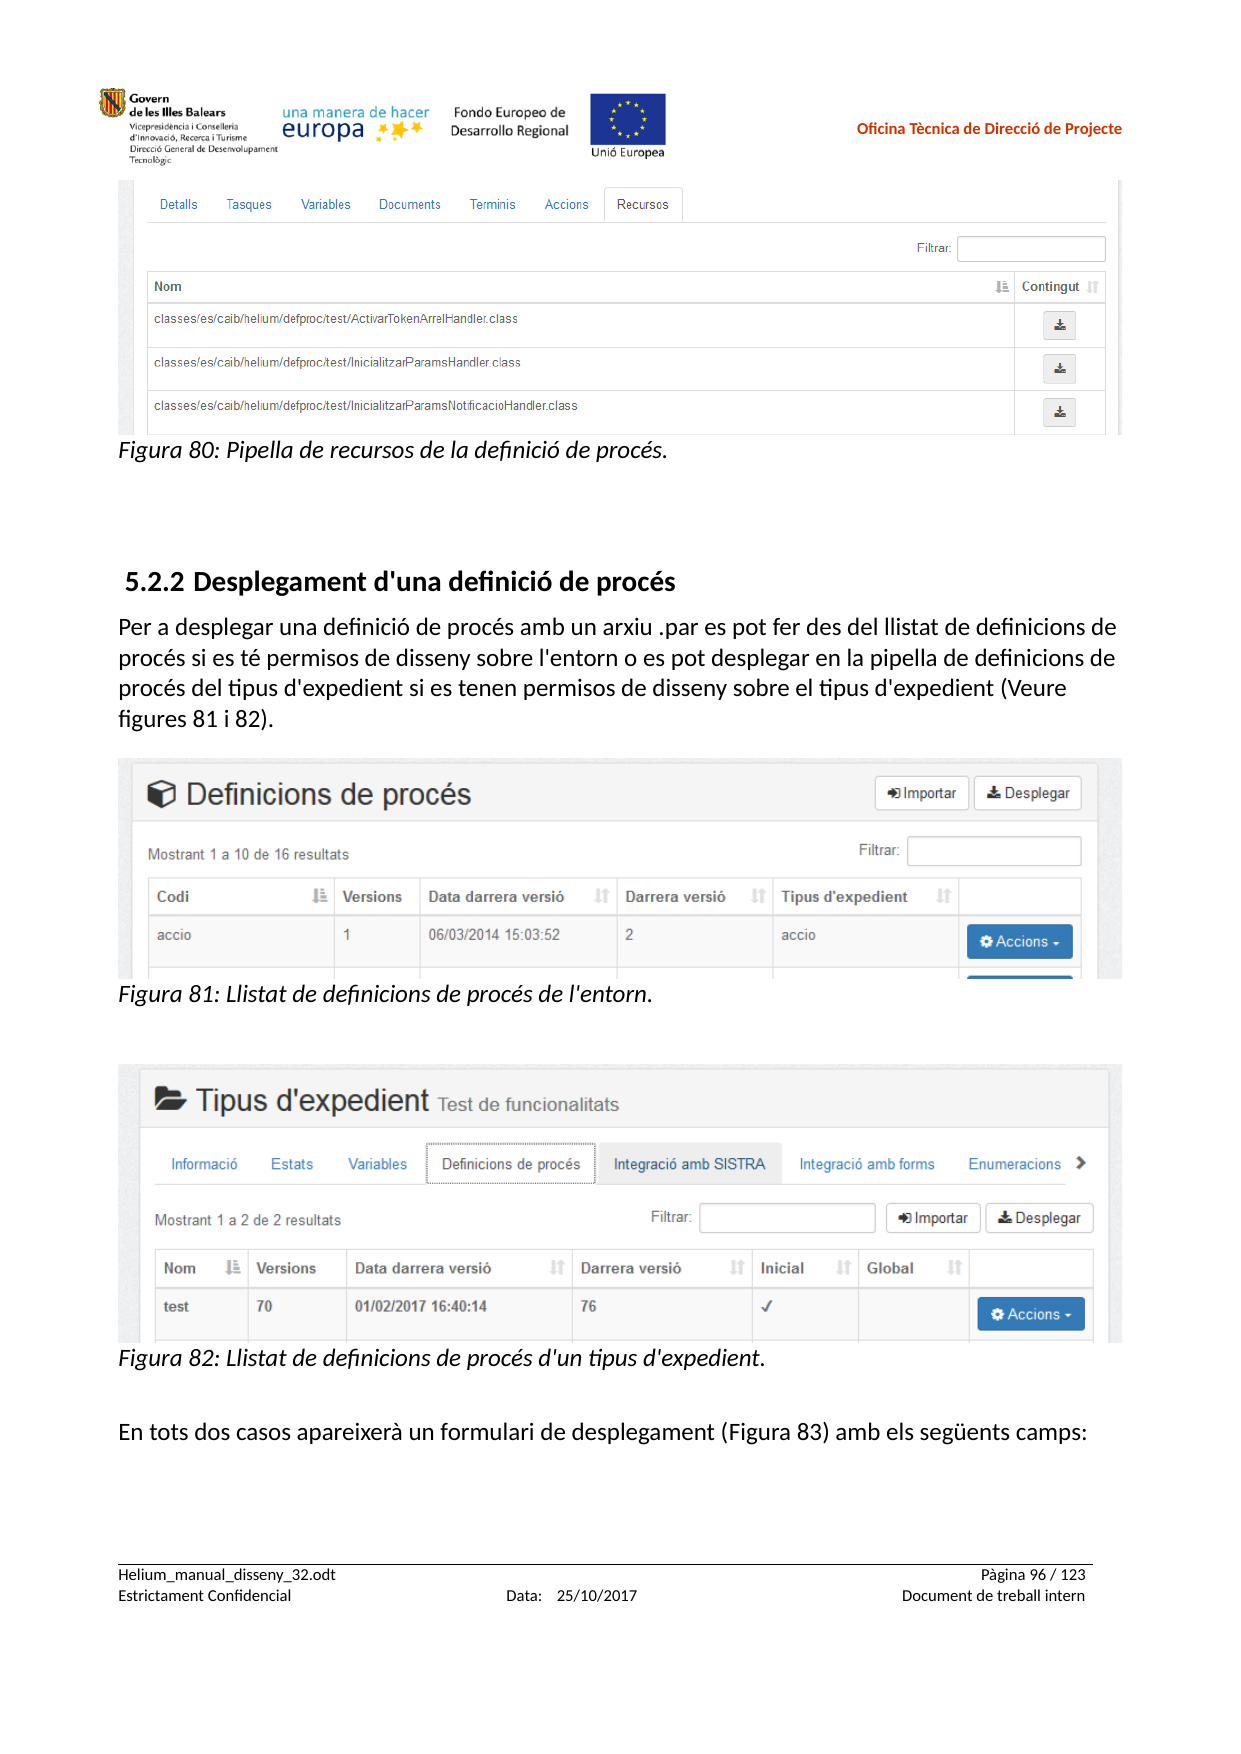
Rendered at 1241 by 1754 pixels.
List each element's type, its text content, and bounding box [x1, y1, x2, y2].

text Figura 80: Pipella de recursos de la definició de procés. [118, 435, 1122, 465]
text Figura 81: Llistat de definicions de procés de l'entorn. [118, 979, 1122, 1009]
picture [99, 87, 668, 166]
subtitle Desplegament d'una definició de procés [118, 563, 1122, 599]
text En tots dos casos apareixerà un formulari de desplegament (Figura 83) amb els següents camps: [118, 1416, 1122, 1447]
picture [118, 1064, 1123, 1343]
picture [118, 180, 1123, 435]
text Figura 82: Llistat de definicions de procés d'un tipus d'expedient. [118, 1343, 1122, 1373]
picture [118, 758, 1123, 979]
text Per a desplegar una definició de procés amb un arxiu .par es pot fer des del llistat de definicions de procés si es té permisos de disseny sobre l'entorn o es pot desplegar en la pipella de definicions de procés del tipus d'expedient si es tenen permisos de disseny sobre el tipus d'expedient (Veure figures 81 i 82). [118, 611, 1122, 733]
